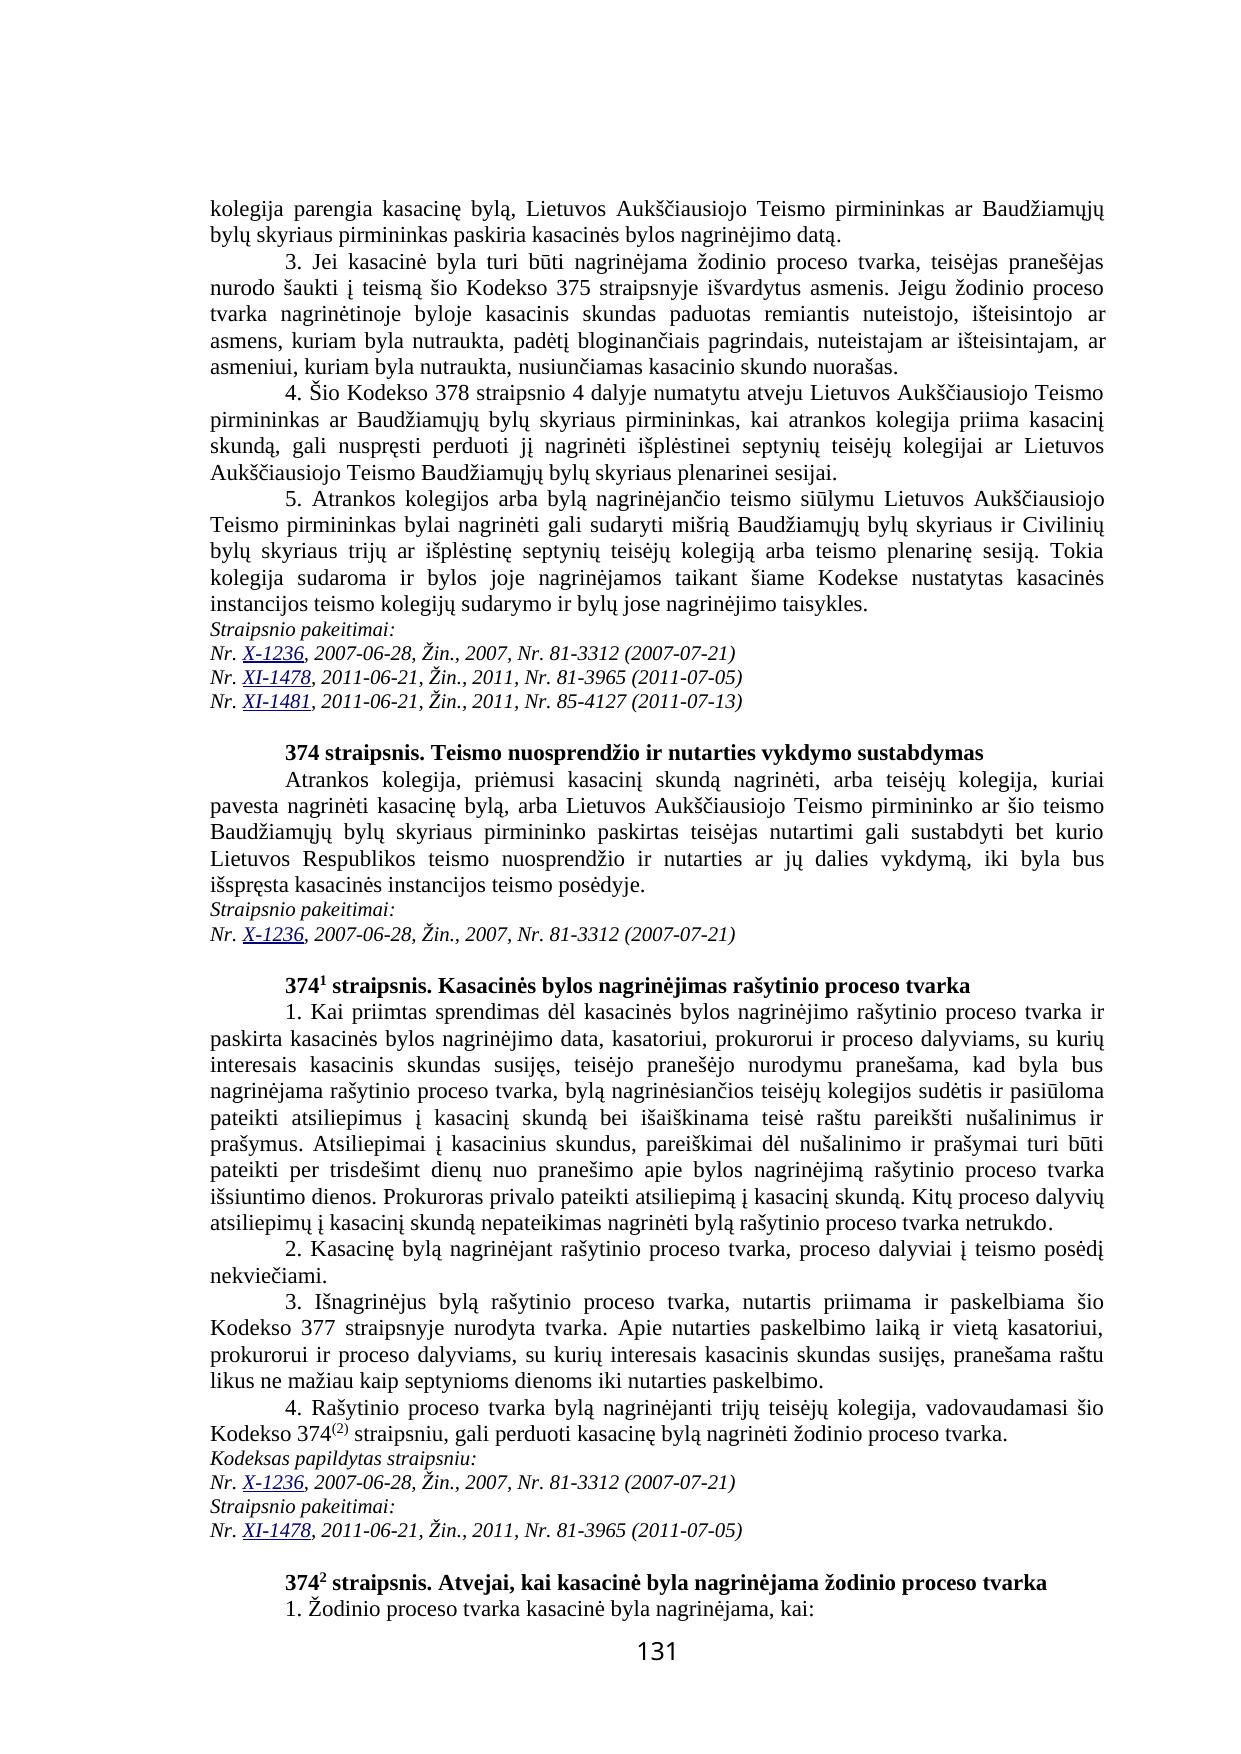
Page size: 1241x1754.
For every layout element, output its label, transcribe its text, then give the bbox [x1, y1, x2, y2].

subtitle 1. Žodinio proceso tvarka kasacinė byla nagrinėjama, kai: [210, 1595, 1106, 1622]
text 3. Išnagrinėjus bylą rašytinio proceso tvarka, nutartis priimama ir paskelbiama šio Kodekso 377 straipsnyje nurodyta tvarka. Apie nutarties paskelbimo laiką ir vietą kasatoriui, prokurorui ir proceso dalyviams, su kurių interesais kasacinis skundas susijęs, pranešama raštu likus ne mažiau kaip septynioms dienoms iki nutarties paskelbimo. [210, 1288, 1106, 1393]
text Nr. XI-1481, 2011-06-21, Žin., 2011, Nr. 85-4127 (2011-07-13) [210, 689, 1106, 713]
text Straipsnio pakeitimai: [210, 617, 1106, 641]
text Nr. X-1236, 2007-06-28, Žin., 2007, Nr. 81-3312 (2007-07-21) [210, 1470, 1106, 1494]
text Nr. XI-1478, 2011-06-21, Žin., 2011, Nr. 81-3965 (2011-07-05) [210, 1518, 1106, 1542]
text 3. Jei kasacinė byla turi būti nagrinėjama žodinio proceso tvarka, teisėjas pranešėjas nurodo šaukti į teismą šio Kodekso 375 straipsnyje išvardytus asmenis. Jeigu žodinio proceso tvarka nagrinėtinoje byloje kasacinis skundas paduotas remiantis nuteistojo, išteisintojo ar asmens, kuriam byla nutraukta, padėtį bloginančiais pagrindais, nuteistajam ar išteisintajam, ar asmeniui, kuriam byla nutraukta, nusiunčiamas kasacinio skundo nuorašas. [210, 248, 1106, 379]
text 4. Šio Kodekso 378 straipsnio 4 dalyje numatytu atveju Lietuvos Aukščiausiojo Teismo pirmininkas ar Baudžiamųjų bylų skyriaus pirmininkas, kai atrankos kolegija priima kasacinį skundą, gali nuspręsti perduoti jį nagrinėti išplėstinei septynių teisėjų kolegijai ar Lietuvos Aukščiausiojo Teismo Baudžiamųjų bylų skyriaus plenarinei sesijai. [210, 379, 1106, 485]
text 374 straipsnis. Teismo nuosprendžio ir nutarties vykdymo sustabdymas [210, 739, 1106, 766]
text 4. Rašytinio proceso tvarka bylą nagrinėjanti trijų teisėjų kolegija, vadovaudamasi šio Kodekso 374(2) straipsniu, gali perduoti kasacinę bylą nagrinėti žodinio proceso tvarka. [210, 1393, 1106, 1446]
text Atrankos kolegija, priėmusi kasacinį skundą nagrinėti, arba teisėjų kolegija, kuriai pavesta nagrinėti kasacinę bylą, arba Lietuvos Aukščiausiojo Teismo pirmininko ar šio teismo Baudžiamųjų bylų skyriaus pirmininko paskirtas teisėjas nutartimi gali sustabdyti bet kurio Lietuvos Respublikos teismo nuosprendžio ir nutarties ar jų dalies vykdymą, iki byla bus išspręsta kasacinės instancijos teismo posėdyje. [210, 766, 1106, 897]
text 3741 straipsnis. Kasacinės bylos nagrinėjimas rašytinio proceso tvarka [210, 972, 1106, 998]
text Nr. X-1236, 2007-06-28, Žin., 2007, Nr. 81-3312 (2007-07-21) [210, 641, 1106, 665]
text Straipsnio pakeitimai: [210, 1494, 1106, 1518]
text Nr. X-1236, 2007-06-28, Žin., 2007, Nr. 81-3312 (2007-07-21) [210, 921, 1106, 946]
text Straipsnio pakeitimai: [210, 897, 1106, 921]
text 1. Kai priimtas sprendimas dėl kasacinės bylos nagrinėjimo rašytinio proceso tvarka ir paskirta kasacinės bylos nagrinėjimo data, kasatoriui, prokurorui ir proceso dalyviams, su kurių interesais kasacinis skundas susijęs, teisėjo pranešėjo nurodymu pranešama, kad byla bus nagrinėjama rašytinio proceso tvarka, bylą nagrinėsiančios teisėjų kolegijos sudėtis ir pasiūloma pateikti atsiliepimus į kasacinį skundą bei išaiškinama teisė raštu pareikšti nušalinimus ir prašymus. Atsiliepimai į kasacinius skundus, pareiškimai dėl nušalinimo ir prašymai turi būti pateikti per trisdešimt dienų nuo pranešimo apie bylos nagrinėjimą rašytinio proceso tvarka išsiuntimo dienos. Prokuroras privalo pateikti atsiliepimą į kasacinį skundą. Kitų proceso dalyvių atsiliepimų į kasacinį skundą nepateikimas nagrinėti bylą rašytinio proceso tvarka netrukdo. [210, 998, 1106, 1235]
text kolegija parengia kasacinę bylą, Lietuvos Aukščiausiojo Teismo pirmininkas ar Baudžiamųjų bylų skyriaus pirmininkas paskiria kasacinės bylos nagrinėjimo datą. [210, 195, 1106, 248]
text 3742 straipsnis. Atvejai, kai kasacinė byla nagrinėjama žodinio proceso tvarka [285, 1569, 1106, 1595]
text Nr. XI-1478, 2011-06-21, Žin., 2011, Nr. 81-3965 (2011-07-05) [210, 665, 1106, 689]
text 2. Kasacinę bylą nagrinėjant rašytinio proceso tvarka, proceso dalyviai į teismo posėdį nekviečiami. [210, 1235, 1106, 1288]
text Kodeksas papildytas straipsniu: [210, 1446, 1106, 1470]
text 5. Atrankos kolegijos arba bylą nagrinėjančio teismo siūlymu Lietuvos Aukščiausiojo Teismo pirmininkas bylai nagrinėti gali sudaryti mišrią Baudžiamųjų bylų skyriaus ir Civilinių bylų skyriaus trijų ar išplėstinę septynių teisėjų kolegiją arba teismo plenarinę sesiją. Tokia kolegija sudaroma ir bylos joje nagrinėjamos taikant šiame Kodekse nustatytas kasacinės instancijos teismo kolegijų sudarymo ir bylų jose nagrinėjimo taisykles. [210, 485, 1106, 617]
